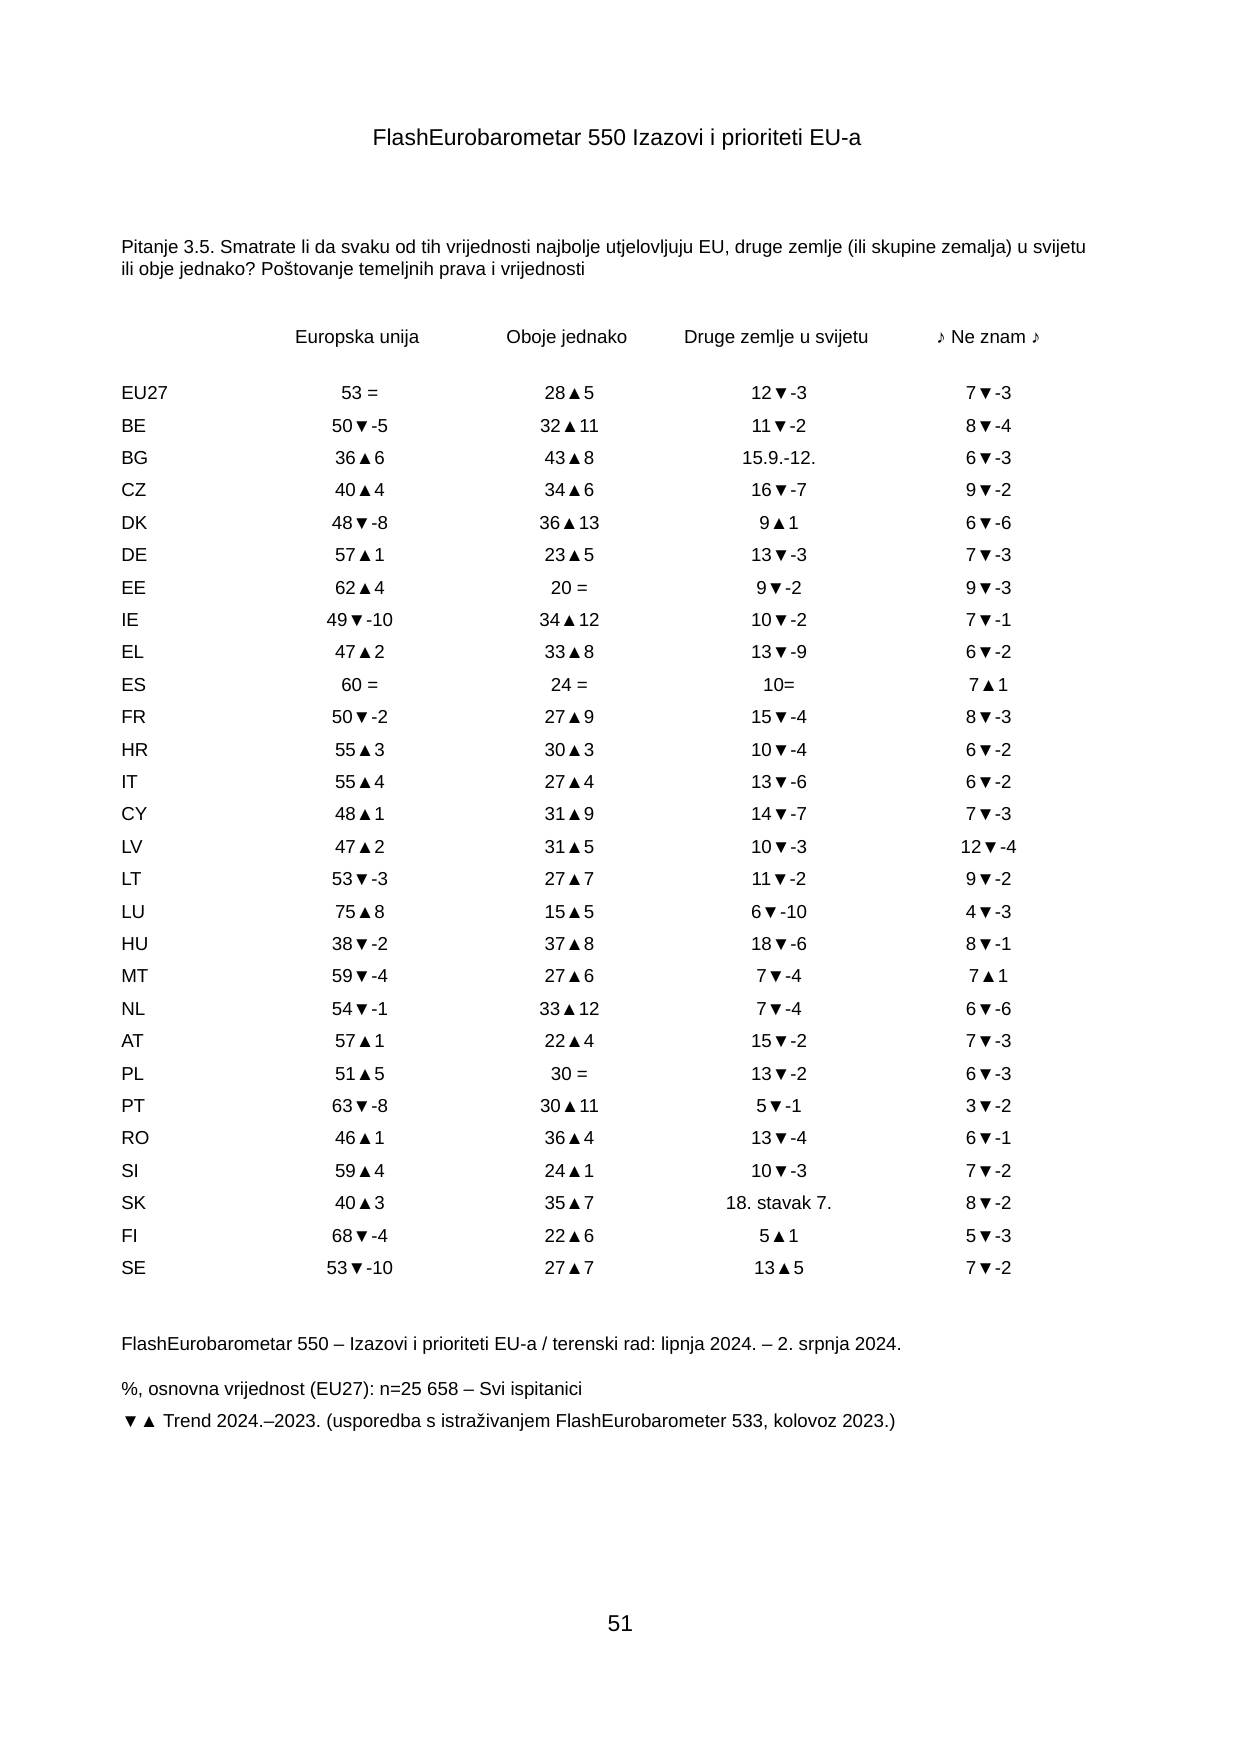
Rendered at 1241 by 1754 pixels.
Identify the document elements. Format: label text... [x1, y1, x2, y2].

table_cell LU [118, 895, 186, 927]
table_cell 35▲7 [464, 1187, 674, 1219]
table_cell [186, 506, 255, 539]
table_cell AT [118, 1025, 186, 1057]
table_cell 7▼-3 [884, 1025, 1093, 1057]
table_cell CZ [118, 474, 186, 506]
table_cell EL [118, 636, 186, 668]
table_cell 47▲2 [255, 636, 464, 668]
table_cell 38▼-2 [255, 928, 464, 960]
table_cell [186, 636, 255, 668]
table_cell 53▼-3 [255, 863, 464, 895]
table_cell 8▼-4 [884, 409, 1093, 441]
table_cell SK [118, 1187, 186, 1219]
table_cell 7▲1 [884, 668, 1093, 701]
table_cell 27▲7 [464, 863, 674, 895]
table_cell PT [118, 1089, 186, 1122]
table_cell 8▼-3 [884, 701, 1093, 733]
table_cell IE [118, 604, 186, 636]
table_cell 6▼-3 [884, 441, 1093, 474]
table_cell [186, 863, 255, 895]
table_cell ♪ Ne znam ♪ [884, 298, 1093, 377]
table_cell [186, 830, 255, 863]
table_cell FR [118, 701, 186, 733]
table_cell RO [118, 1122, 186, 1154]
table_cell CY [118, 798, 186, 830]
table_cell 13▼-9 [674, 636, 883, 668]
table_cell LV [118, 830, 186, 863]
table_cell 59▼-4 [255, 960, 464, 992]
table_cell 13▼-3 [674, 539, 883, 571]
table_cell 32▲11 [464, 409, 674, 441]
table_cell 75▲8 [255, 895, 464, 927]
table_cell 59▲4 [255, 1154, 464, 1187]
table_cell 31▲5 [464, 830, 674, 863]
table_cell 16▼-7 [674, 474, 883, 506]
table_cell 9▲1 [674, 506, 883, 539]
table_cell 30 = [464, 1057, 674, 1089]
table_cell 9▼-2 [884, 474, 1093, 506]
table_cell 24 = [464, 668, 674, 701]
table_cell [186, 928, 255, 960]
table_cell [118, 1284, 186, 1316]
table_cell 68▼-4 [255, 1219, 464, 1251]
table_cell 6▼-1 [884, 1122, 1093, 1154]
table_cell 7▲1 [884, 960, 1093, 992]
table_cell [884, 1284, 1093, 1316]
table_cell 18. stavak 7. [674, 1187, 883, 1219]
table_cell 4▼-3 [884, 895, 1093, 927]
table_cell 43▲8 [464, 441, 674, 474]
table_cell MT [118, 960, 186, 992]
table_cell %, osnovna vrijednost (EU27): n=25 658 – Svi ispitanici [118, 1372, 1093, 1404]
table_cell [186, 1089, 255, 1122]
table_cell PL [118, 1057, 186, 1089]
table_cell 7▼-4 [674, 960, 883, 992]
table_cell 33▲8 [464, 636, 674, 668]
table_cell 36▲13 [464, 506, 674, 539]
table_cell 7▼-3 [884, 539, 1093, 571]
table_cell 5▼-1 [674, 1089, 883, 1122]
table_cell Europska unija [255, 298, 464, 377]
table_cell 63▼-8 [255, 1089, 464, 1122]
table_cell 6▼-2 [884, 765, 1093, 798]
table_cell 22▲6 [464, 1219, 674, 1251]
table_cell SE [118, 1251, 186, 1284]
table_cell 55▲3 [255, 733, 464, 765]
table_cell NL [118, 992, 186, 1024]
table_cell HU [118, 928, 186, 960]
table_cell 5▲1 [674, 1219, 883, 1251]
table_cell 10▼-3 [674, 830, 883, 863]
table_cell 40▲4 [255, 474, 464, 506]
table_cell 30▲11 [464, 1089, 674, 1122]
table_cell 8▼-1 [884, 928, 1093, 960]
table_cell 10▼-3 [674, 1154, 883, 1187]
table_cell 15▲5 [464, 895, 674, 927]
table_cell [186, 668, 255, 701]
table_cell 6▼-3 [884, 1057, 1093, 1089]
table_cell ES [118, 668, 186, 701]
table_cell [186, 701, 255, 733]
table_cell 9▼-2 [674, 571, 883, 603]
table_cell 11▼-2 [674, 863, 883, 895]
table_cell 7▼-4 [674, 992, 883, 1024]
table_cell 36▲4 [464, 1122, 674, 1154]
table_cell [186, 895, 255, 927]
table_cell Druge zemlje u svijetu [674, 298, 883, 377]
table_cell 6▼-10 [674, 895, 883, 927]
table_cell [186, 1219, 255, 1251]
table_cell EU27 [118, 377, 186, 409]
table_cell 7▼-3 [884, 798, 1093, 830]
table_cell 27▲9 [464, 701, 674, 733]
table_cell 36▲6 [255, 441, 464, 474]
table_cell 48▲1 [255, 798, 464, 830]
table_cell 7▼-2 [884, 1251, 1093, 1284]
table_cell 50▼-2 [255, 701, 464, 733]
table_cell 33▲12 [464, 992, 674, 1024]
table_cell [186, 733, 255, 765]
table_cell 12▼-4 [884, 830, 1093, 863]
table_cell 6▼-2 [884, 636, 1093, 668]
table_cell 34▲12 [464, 604, 674, 636]
table_cell 14▼-7 [674, 798, 883, 830]
table_cell 9▼-2 [884, 863, 1093, 895]
table_cell [186, 571, 255, 603]
table_cell 28▲5 [464, 377, 674, 409]
table_cell BE [118, 409, 186, 441]
table_cell [186, 765, 255, 798]
table_cell 40▲3 [255, 1187, 464, 1219]
table_cell 60 = [255, 668, 464, 701]
table_cell 57▲1 [255, 539, 464, 571]
table_cell 10= [674, 668, 883, 701]
table_cell [186, 539, 255, 571]
table_cell 34▲6 [464, 474, 674, 506]
table_cell 47▲2 [255, 830, 464, 863]
table_cell 6▼-6 [884, 992, 1093, 1024]
table_cell 55▲4 [255, 765, 464, 798]
table_cell Oboje jednako [464, 298, 674, 377]
table_cell 13▼-4 [674, 1122, 883, 1154]
table_cell [186, 604, 255, 636]
table_cell [186, 377, 255, 409]
table_cell 7▼-2 [884, 1154, 1093, 1187]
table_cell 8▼-2 [884, 1187, 1093, 1219]
table_cell 31▲9 [464, 798, 674, 830]
table_cell 5▼-3 [884, 1219, 1093, 1251]
table_cell 6▼-2 [884, 733, 1093, 765]
table_cell DK [118, 506, 186, 539]
table_cell 9▼-3 [884, 571, 1093, 603]
table_cell 50▼-5 [255, 409, 464, 441]
table_cell IT [118, 765, 186, 798]
table_cell 15▼-2 [674, 1025, 883, 1057]
table_cell [186, 474, 255, 506]
table_cell 13▼-6 [674, 765, 883, 798]
table_cell 13▲5 [674, 1251, 883, 1284]
table_cell SI [118, 1154, 186, 1187]
table_cell 3▼-2 [884, 1089, 1093, 1122]
table_cell [186, 1284, 255, 1316]
table_cell 11▼-2 [674, 409, 883, 441]
table_cell EE [118, 571, 186, 603]
table_cell 10▼-2 [674, 604, 883, 636]
table_cell [186, 1154, 255, 1187]
table_cell 20 = [464, 571, 674, 603]
table_cell 7▼-3 [884, 377, 1093, 409]
table_cell BG [118, 441, 186, 474]
table_cell 15▼-4 [674, 701, 883, 733]
table_cell [118, 298, 186, 377]
table_cell 23▲5 [464, 539, 674, 571]
table_cell 10▼-4 [674, 733, 883, 765]
table_cell [186, 1025, 255, 1057]
table_cell [186, 1187, 255, 1219]
table_cell 27▲4 [464, 765, 674, 798]
table_cell 18▼-6 [674, 928, 883, 960]
table_cell 6▼-6 [884, 506, 1093, 539]
table_cell [186, 1122, 255, 1154]
table_cell 62▲4 [255, 571, 464, 603]
table_cell ▼▲ Trend 2024.–2023. (usporedba s istraživanjem FlashEurobarometer 533, kolovoz 2023.) [118, 1404, 1093, 1437]
table_cell 27▲6 [464, 960, 674, 992]
table_cell 49▼-10 [255, 604, 464, 636]
table_cell [186, 298, 255, 377]
table_cell DE [118, 539, 186, 571]
table_cell 51▲5 [255, 1057, 464, 1089]
table_cell [186, 1251, 255, 1284]
table_cell HR [118, 733, 186, 765]
table_cell FI [118, 1219, 186, 1251]
table_cell [186, 798, 255, 830]
table_header Pitanje 3.5. Smatrate li da svaku od tih vrijednosti najbolje utjelovljuju EU, druge zemlje (ili skupine zemalja) u svijetu ili obje jednako? Poštovanje temeljnih prava i vrijednosti [118, 218, 1093, 297]
table_cell 12▼-3 [674, 377, 883, 409]
table_cell 22▲4 [464, 1025, 674, 1057]
table_cell [186, 441, 255, 474]
table_cell LT [118, 863, 186, 895]
table_cell 46▲1 [255, 1122, 464, 1154]
table_cell 57▲1 [255, 1025, 464, 1057]
table_cell 54▼-1 [255, 992, 464, 1024]
table_cell 30▲3 [464, 733, 674, 765]
table_cell 15.9.-12. [674, 441, 883, 474]
table_cell FlashEurobarometar 550 – Izazovi i prioriteti EU-a / terenski rad: lipnja 2024. – 2. srpnja 2024. [118, 1316, 1093, 1372]
table_cell [674, 1284, 883, 1316]
table_cell 53 = [255, 377, 464, 409]
table_cell 13▼-2 [674, 1057, 883, 1089]
table_cell 53▼-10 [255, 1251, 464, 1284]
table_cell [255, 1284, 464, 1316]
table_cell [186, 992, 255, 1024]
table_cell 48▼-8 [255, 506, 464, 539]
table_cell 24▲1 [464, 1154, 674, 1187]
table_cell 7▼-1 [884, 604, 1093, 636]
table_cell [186, 409, 255, 441]
table_cell 37▲8 [464, 928, 674, 960]
table_cell [186, 960, 255, 992]
table_cell 27▲7 [464, 1251, 674, 1284]
table_cell [464, 1284, 674, 1316]
table_cell [186, 1057, 255, 1089]
